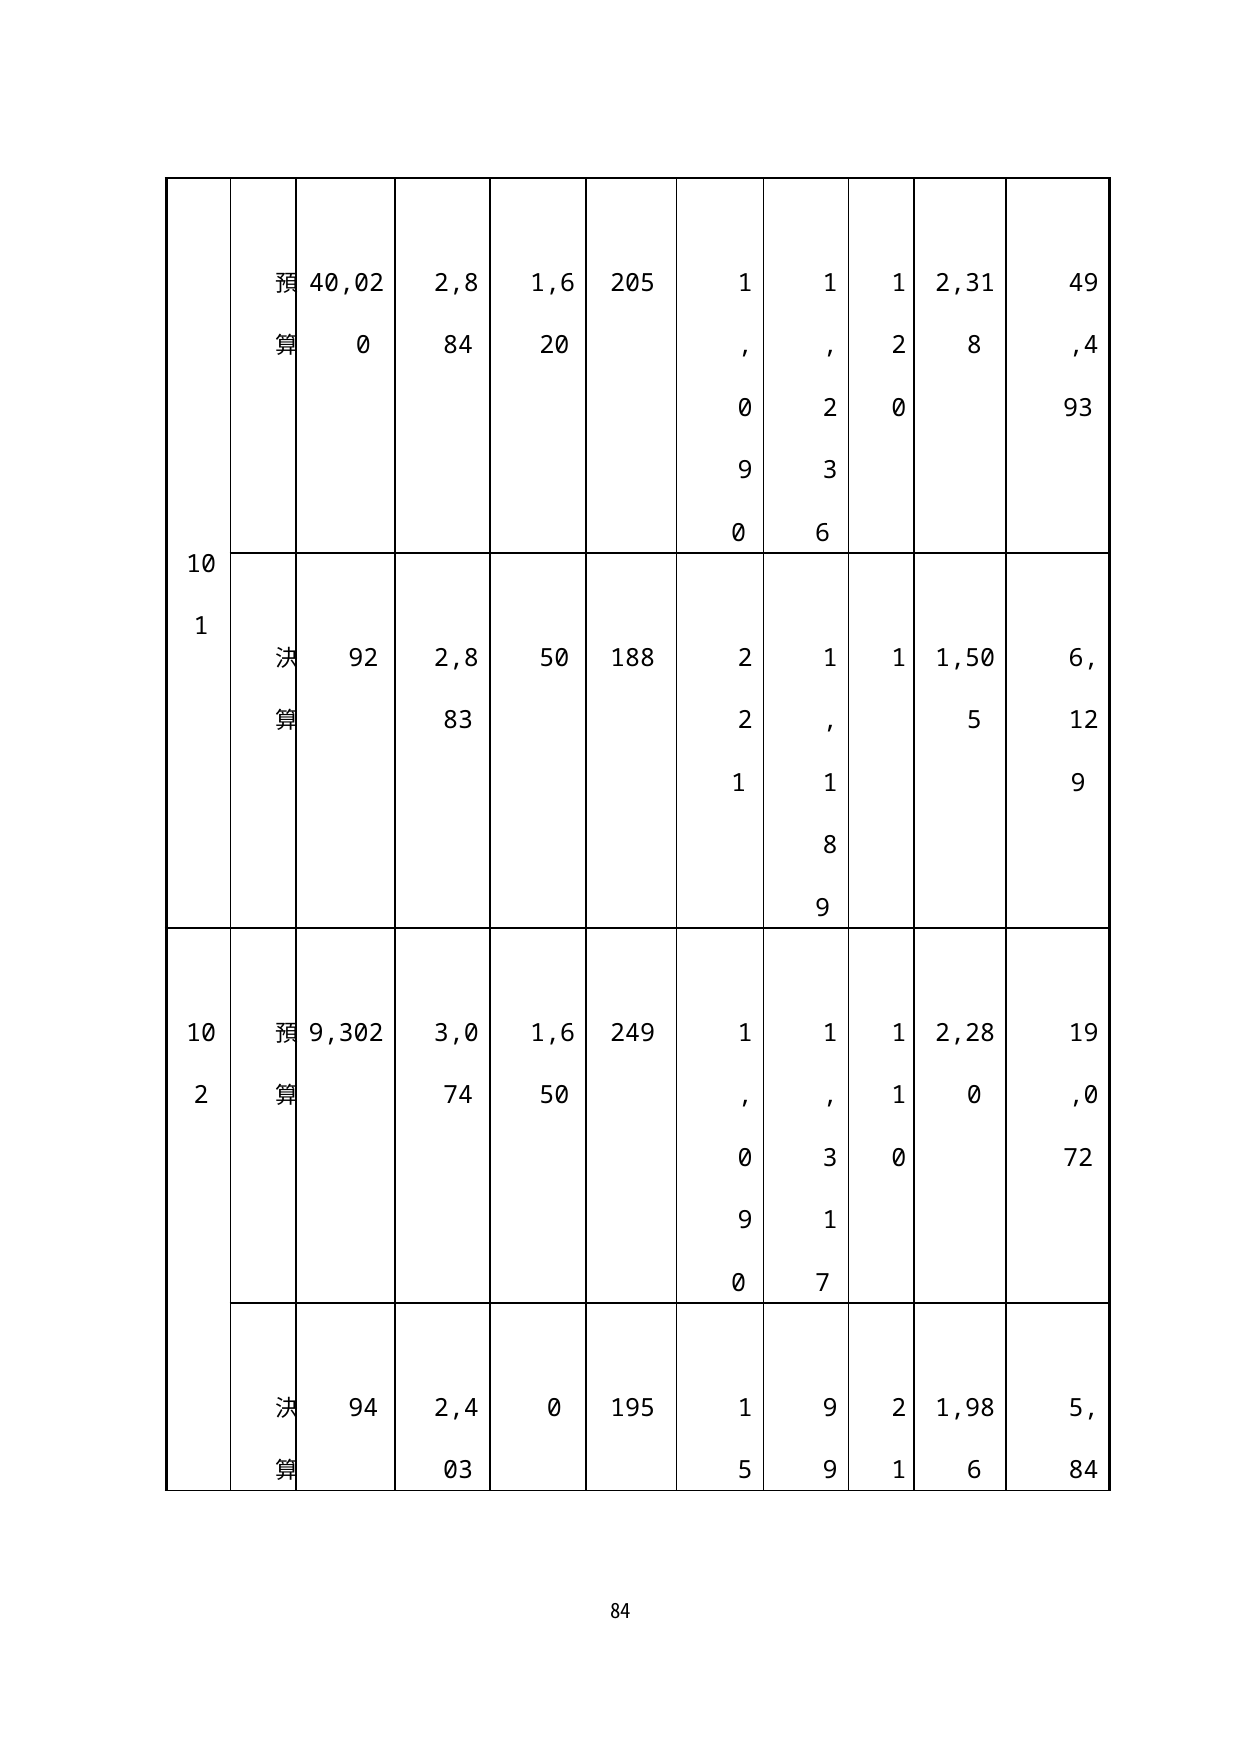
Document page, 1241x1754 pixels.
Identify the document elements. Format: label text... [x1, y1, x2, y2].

table_cell 92 [297, 554, 394, 927]
table_cell 120 [849, 179, 913, 552]
table_cell 1,505 [915, 554, 1005, 927]
table_cell 1,236 [764, 179, 848, 552]
table_cell 221 [677, 554, 763, 927]
table_cell 40,020 [297, 179, 394, 552]
table_cell 2,403 [396, 1304, 489, 1490]
table_cell 1,189 [764, 554, 848, 927]
table_cell 0 [491, 1304, 585, 1490]
table_cell 決算 [231, 1304, 295, 1490]
table_cell 1,650 [491, 929, 585, 1302]
table_cell 1,090 [677, 929, 763, 1302]
table_cell 15 [677, 1304, 763, 1490]
table_cell 49,493 [1007, 179, 1108, 552]
table_cell 102 [168, 929, 230, 1490]
table_cell 195 [587, 1304, 676, 1490]
table_cell 6,129 [1007, 554, 1108, 927]
table_cell 94 [297, 1304, 394, 1490]
table_cell 預算 [231, 929, 295, 1302]
table_cell 2,884 [396, 179, 489, 552]
table_cell 2,280 [915, 929, 1005, 1302]
table_cell 1,986 [915, 1304, 1005, 1490]
table_cell 188 [587, 554, 676, 927]
table_cell 205 [587, 179, 676, 552]
table_cell 決算 [231, 554, 295, 927]
table_cell 1 [849, 554, 913, 927]
table_cell 9,302 [297, 929, 394, 1302]
table_cell 預算 [231, 179, 295, 552]
table_cell 2,883 [396, 554, 489, 927]
table_cell 2,318 [915, 179, 1005, 552]
table_cell 1,620 [491, 179, 585, 552]
table_cell 1,317 [764, 929, 848, 1302]
table_cell 249 [587, 929, 676, 1302]
table_cell 5,84 [1007, 1304, 1108, 1490]
table_cell 19,072 [1007, 929, 1108, 1302]
table_cell 101 [168, 179, 230, 927]
table_cell 1,090 [677, 179, 763, 552]
table_cell 21 [849, 1304, 913, 1490]
table_cell 50 [491, 554, 585, 927]
table_cell 99 [764, 1304, 848, 1490]
table_cell 3,074 [396, 929, 489, 1302]
table_cell 110 [849, 929, 913, 1302]
